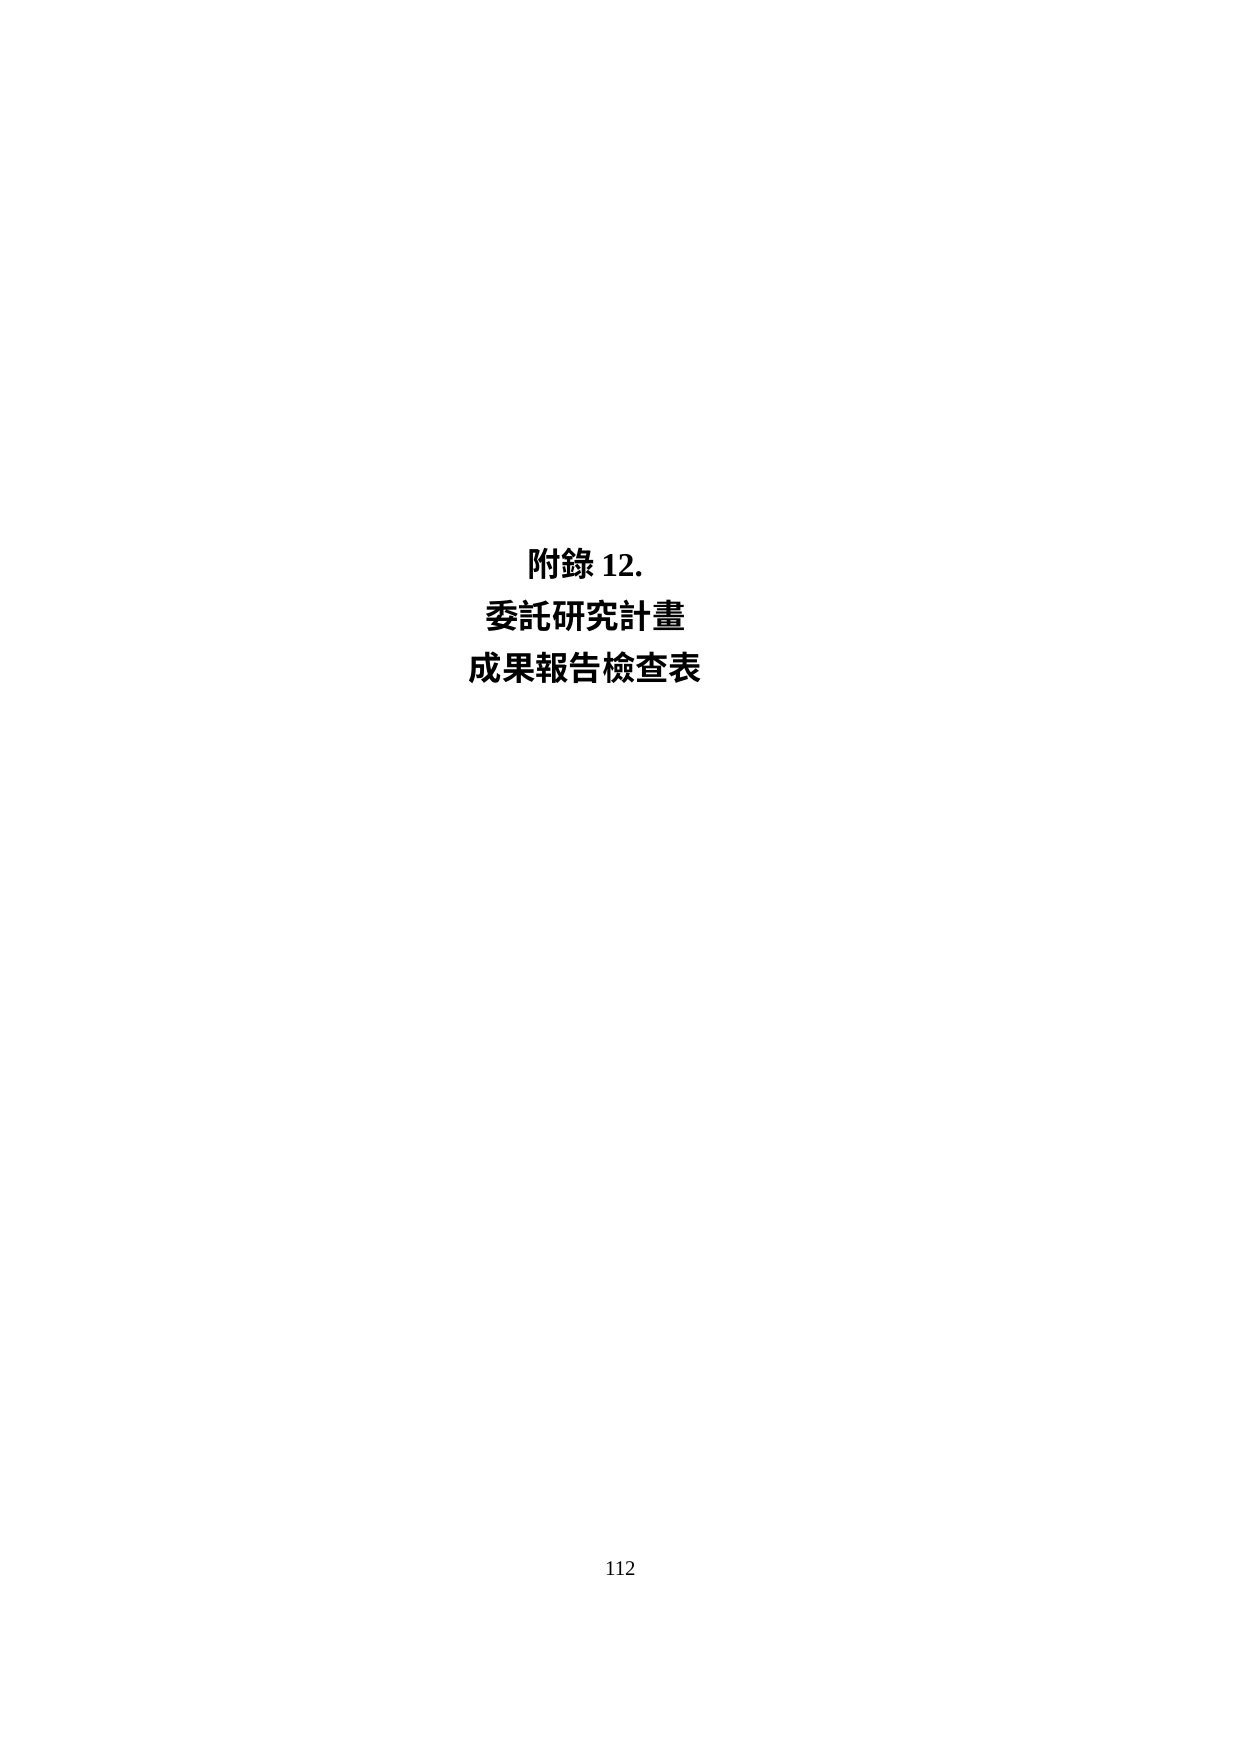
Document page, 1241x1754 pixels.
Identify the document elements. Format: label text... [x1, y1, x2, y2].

text 委託研究計畫 [112, 586, 1058, 638]
text 成果報告檢查表 [112, 638, 1058, 691]
text 附錄12. [112, 534, 1058, 586]
